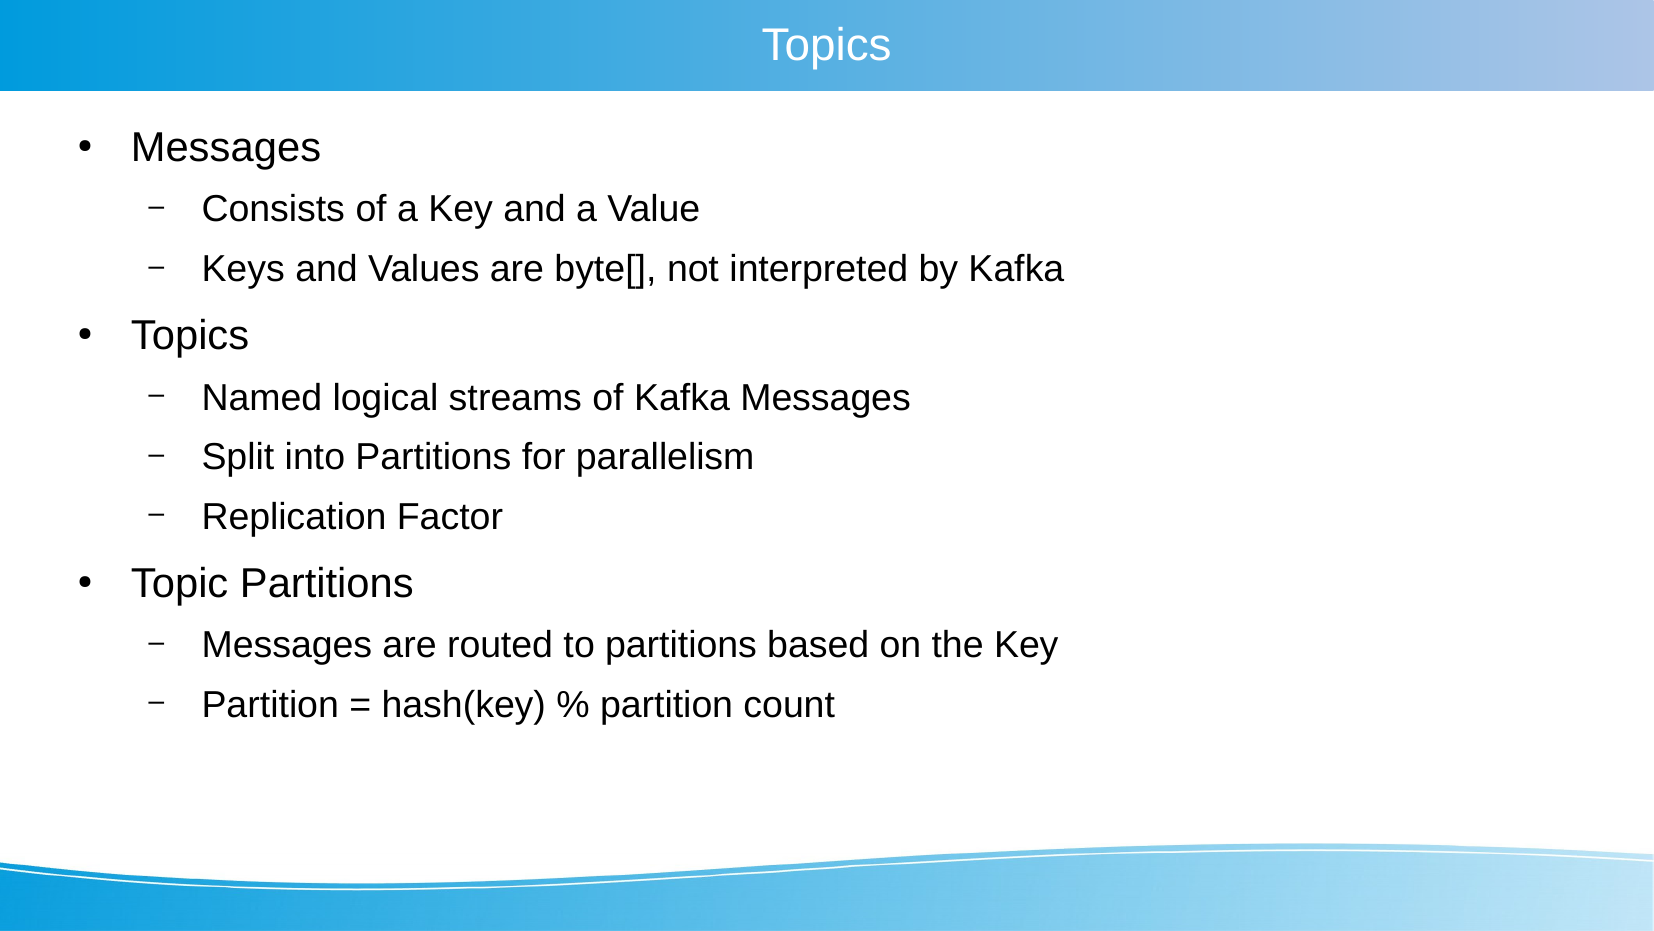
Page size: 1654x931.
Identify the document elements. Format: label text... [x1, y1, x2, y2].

list Messages Consists of a Key and a Value Keys and Values are byte[], not interpreted by Kafka Topics Named logical streams of Kafka Messages Split into Partitions for parallelism Replication Factor Topic Partitions Messages are routed to partitions based on the Key Partition = hash(key) % partition count [60, 123, 1591, 833]
title Topics [82, 5, 1571, 85]
picture [0, 843, 1654, 931]
